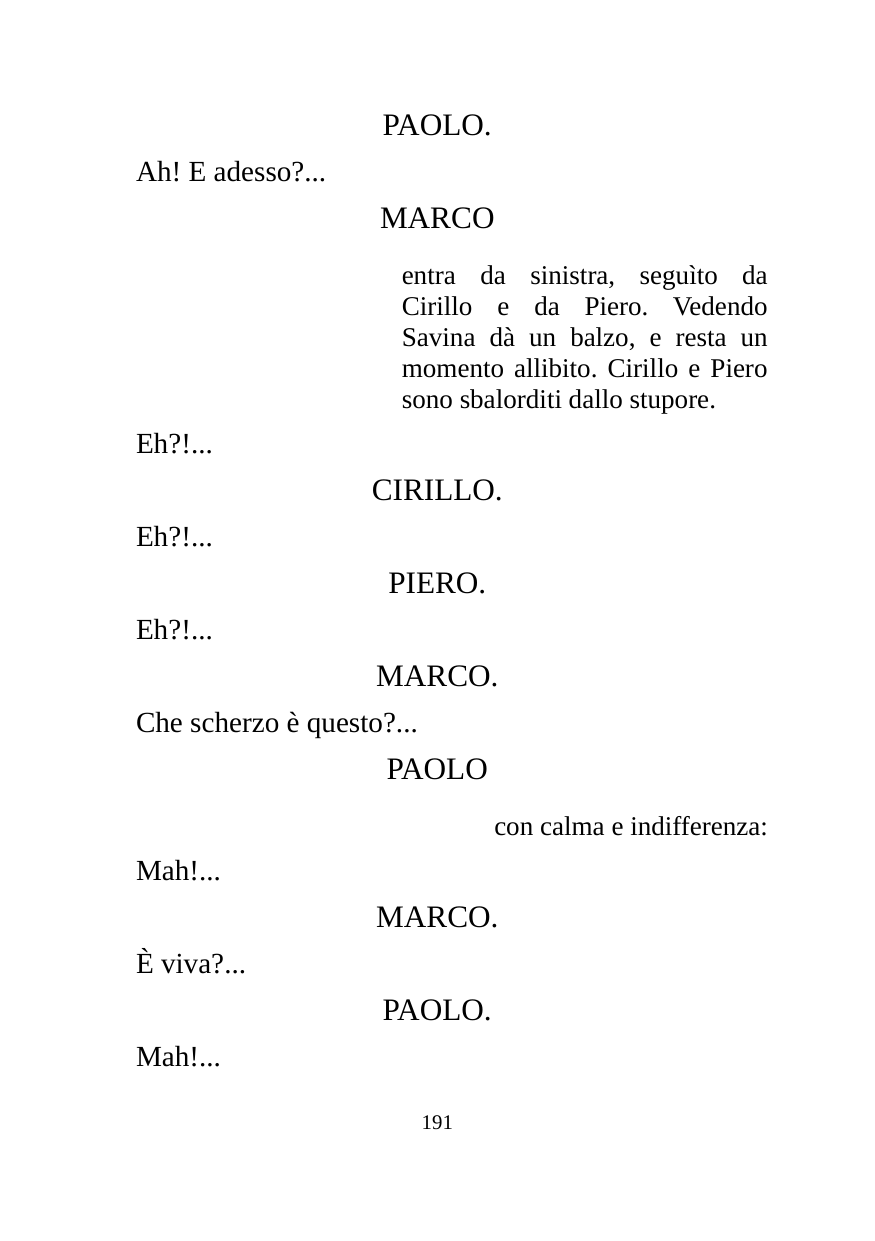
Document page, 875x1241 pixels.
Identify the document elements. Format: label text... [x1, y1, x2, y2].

text Eh?!... [106, 519, 768, 553]
text Mah!... [106, 1039, 768, 1073]
text Che scherzo è questo?... [106, 705, 768, 739]
text Eh?!... [106, 612, 768, 646]
text MARCO [106, 199, 768, 235]
text MARCO. [106, 658, 768, 693]
text Eh?!... [106, 426, 768, 460]
text È viva?... [106, 946, 768, 979]
text PIERO. [106, 564, 768, 601]
text Ah! E adesso?... [106, 154, 768, 187]
text CIRILLO. [106, 472, 768, 507]
text PAOLO. [106, 991, 768, 1027]
text Mah!... [106, 853, 768, 887]
text MARCO. [106, 898, 768, 934]
text con calma e indifferenza: [402, 810, 768, 841]
text entra da sinistra, seguìto da Cirillo e da Piero. Vedendo Savina dà un balzo, e resta un momento allibito. Cirillo e Piero sono sbalorditi dallo stupore. [402, 259, 768, 414]
text PAOLO [106, 751, 768, 787]
text PAOLO. [106, 106, 768, 142]
